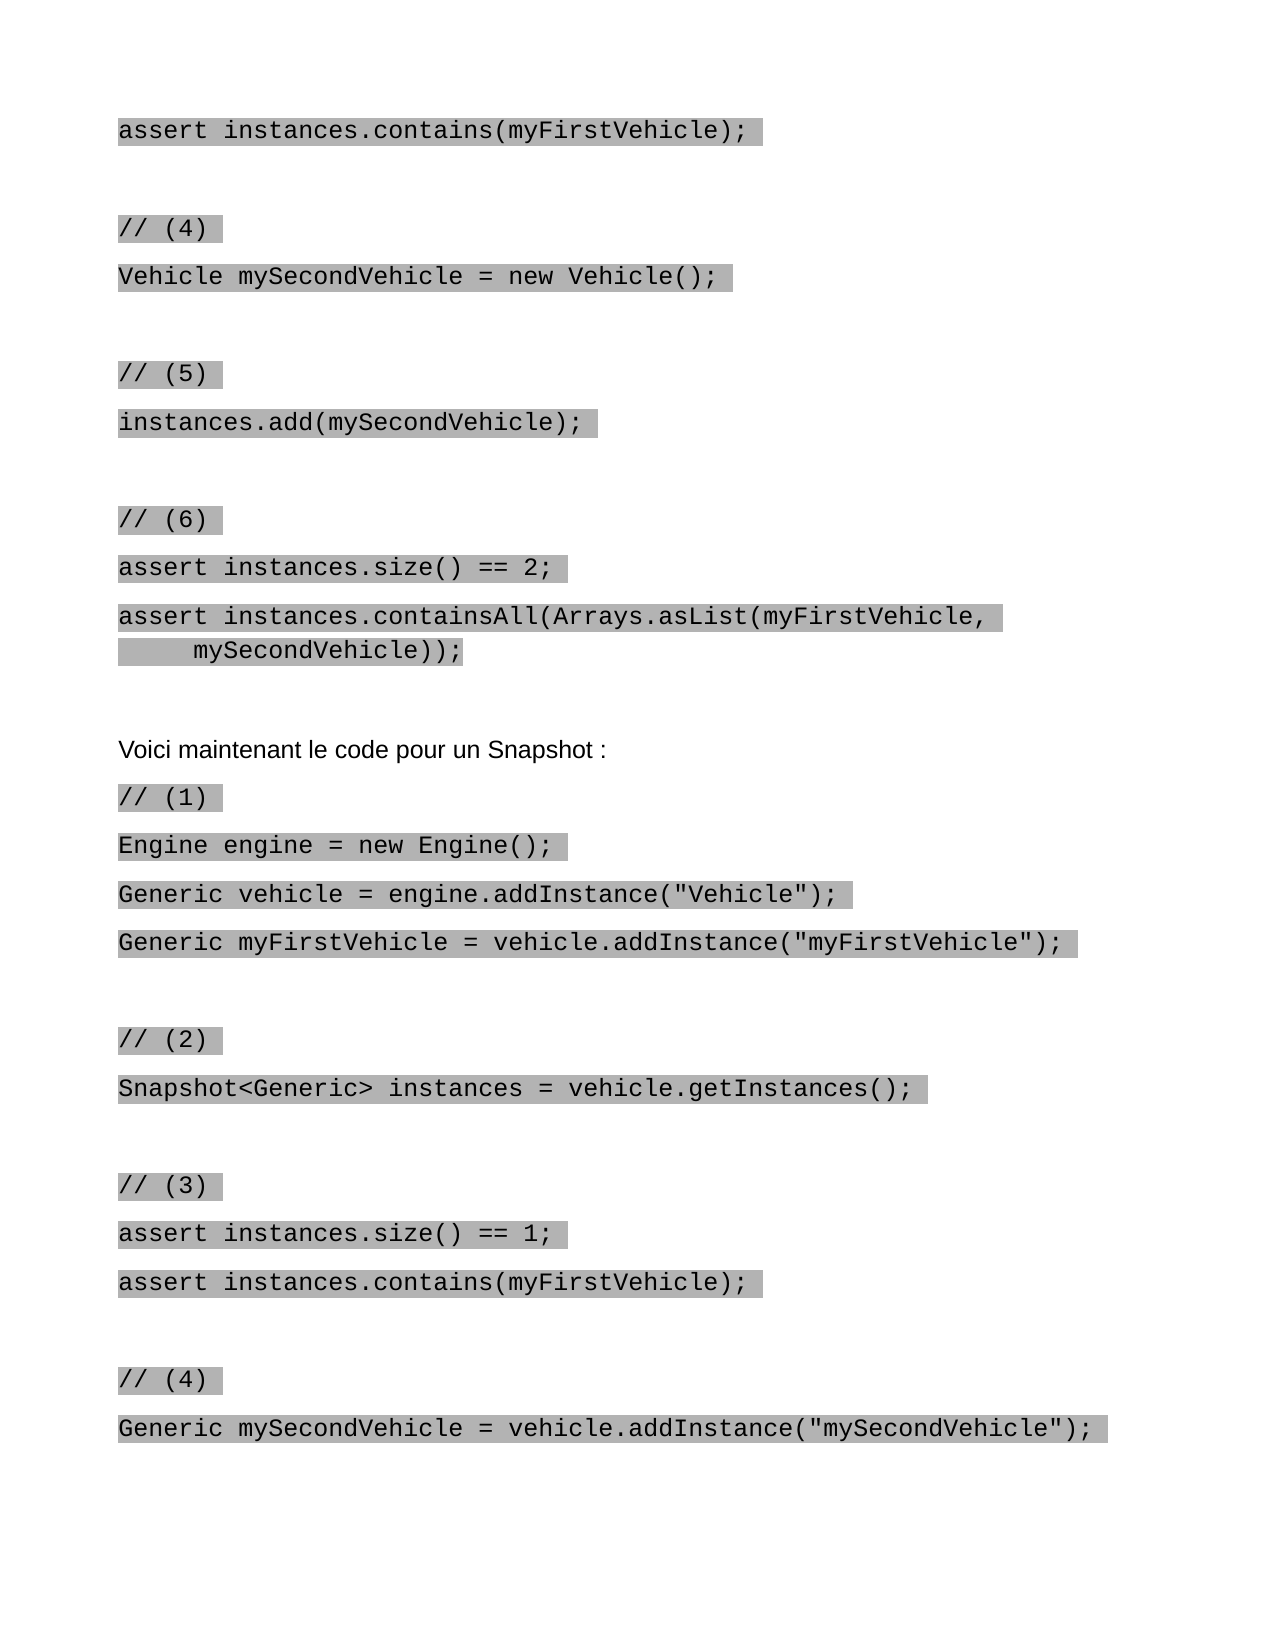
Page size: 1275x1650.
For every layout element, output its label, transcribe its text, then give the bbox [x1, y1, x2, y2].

text Snapshot<Generic> instances = vehicle.getInstances(); [118, 1075, 1157, 1104]
text assert instances.contains(myFirstVehicle); [118, 1269, 1157, 1298]
text assert instances.size() == 2; [118, 555, 1157, 583]
text instances.add(mySecondVehicle); [118, 409, 1157, 438]
text Vehicle mySecondVehicle = new Vehicle(); [118, 264, 1157, 292]
text // (2) [118, 1027, 1157, 1055]
text assert instances.containsAll(Arrays.asList(myFirstVehicle, mySecondVehicle)); [118, 603, 1157, 666]
text Voici maintenant le code pour un Snapshot : [118, 735, 1157, 764]
text Engine engine = new Engine(); [118, 833, 1157, 861]
text // (4) [118, 215, 1157, 243]
text Generic vehicle = engine.addInstance("Vehicle"); [118, 881, 1157, 909]
text // (5) [118, 361, 1157, 389]
text // (6) [118, 506, 1157, 535]
text // (3) [118, 1172, 1157, 1201]
text // (4) [118, 1367, 1157, 1395]
text assert instances.contains(myFirstVehicle); [118, 118, 1157, 146]
text Generic mySecondVehicle = vehicle.addInstance("mySecondVehicle"); [118, 1415, 1157, 1443]
text // (1) [118, 784, 1157, 812]
text assert instances.size() == 1; [118, 1221, 1157, 1249]
text Generic myFirstVehicle = vehicle.addInstance("myFirstVehicle"); [118, 930, 1157, 958]
